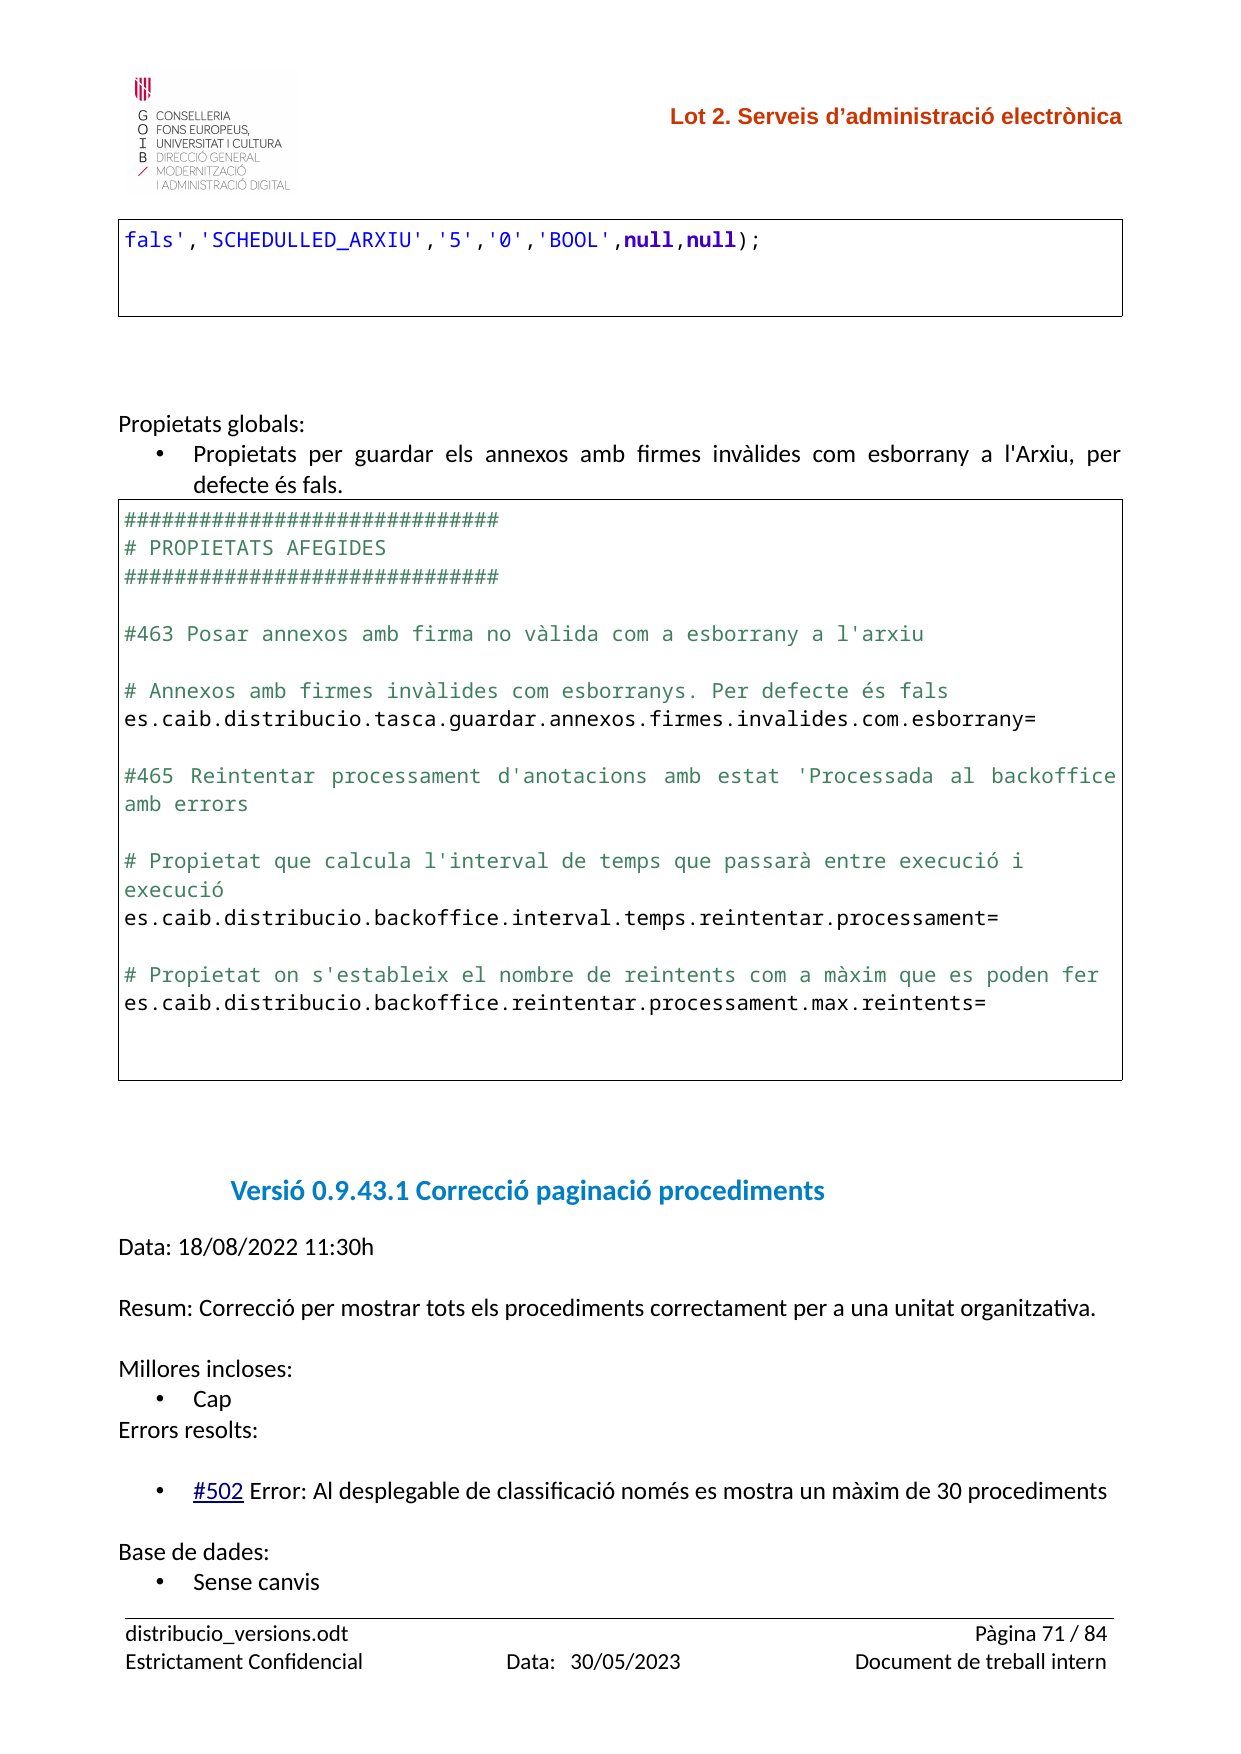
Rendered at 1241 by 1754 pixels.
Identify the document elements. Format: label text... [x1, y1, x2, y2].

table_header ############################## # PROPIETATS AFEGIDES ############################## #463 Posar annexos amb firma no vàlida com a esborrany a l'arxiu # Annexos amb firmes invàlides com esborranys. Per defecte és fals es.caib.distribucio.tasca.guardar.annexos.firmes.invalides.com.esborrany= #465 Reintentar processament d'anotacions amb estat 'Processada al backoffice amb errors # Propietat que calcula l'interval de temps que passarà entre execució i execució es.caib.distribucio.backoffice.interval.temps.reintentar.processament= # Propietat on s'estableix el nombre de reintents com a màxim que es poden fer es.caib.distribucio.backoffice.reintentar.processament.max.reintents= [119, 500, 1122, 1079]
text Errors resolts: [118, 1414, 1122, 1444]
text Millores incloses: [118, 1353, 1122, 1383]
text Base de dades: [118, 1536, 1122, 1567]
text Propietats globals: [118, 408, 1122, 438]
picture [126, 70, 299, 197]
text Data: 18/08/2022 11:30h [118, 1231, 1122, 1261]
list Sense canvis [156, 1567, 1122, 1597]
list Cap [156, 1383, 1122, 1414]
subtitle Versió 0.9.43.1 Correcció paginació procediments [153, 1172, 1122, 1207]
list Propietats per guardar els annexos amb firmes invàlides com esborrany a l'Arxiu, per defecte és fals. [156, 438, 1122, 499]
text Resum: Correcció per mostrar tots els procediments correctament per a una unitat organitzativa. [118, 1292, 1122, 1322]
table_header fals','SCHEDULLED_ARXIU','5','0','BOOL',null,null); [119, 220, 1122, 316]
list #502 Error: Al desplegable de classificació només es mostra un màxim de 30 procediments [156, 1475, 1122, 1506]
